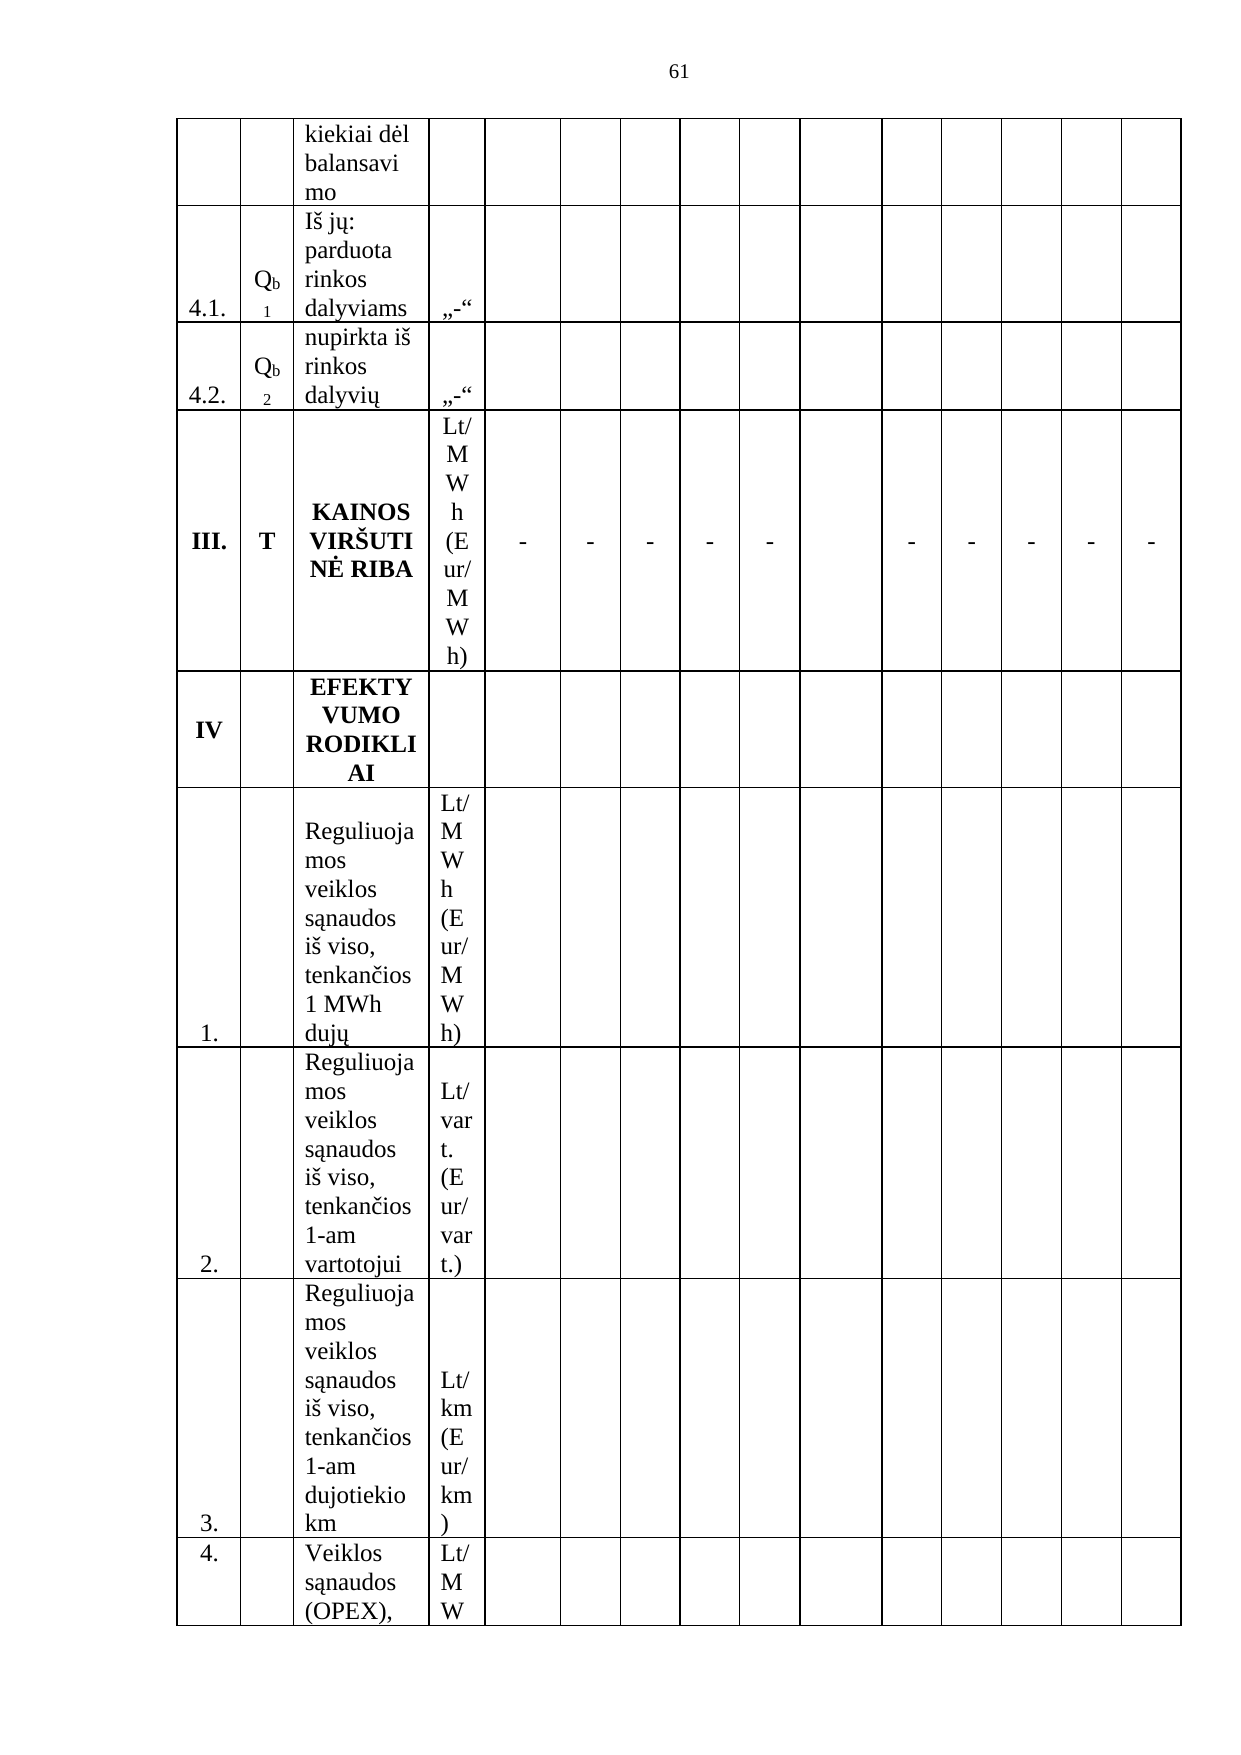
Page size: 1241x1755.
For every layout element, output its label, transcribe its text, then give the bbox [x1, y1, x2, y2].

table_cell [1122, 788, 1180, 1046]
table_cell [561, 119, 620, 205]
table_cell [561, 1279, 620, 1537]
table_cell [621, 206, 679, 321]
table_cell [883, 1279, 941, 1537]
table_cell - [681, 411, 739, 669]
table_cell [740, 206, 799, 321]
table_cell [681, 323, 739, 409]
table_cell [1002, 788, 1061, 1046]
table_cell [241, 788, 293, 1046]
table_cell [681, 206, 739, 321]
table_cell Lt/vart. (Eur/vart.) [430, 1048, 484, 1277]
table_cell [1122, 1538, 1180, 1624]
table_cell [942, 1048, 1001, 1277]
table_cell [1062, 672, 1121, 787]
table_cell [486, 119, 560, 205]
table_cell [241, 672, 293, 787]
table_cell [681, 1538, 739, 1624]
table_cell [801, 788, 881, 1046]
table_cell Qb1 [241, 206, 293, 321]
table_cell T [241, 411, 293, 669]
table_cell [486, 1538, 560, 1624]
table_cell [883, 119, 941, 205]
table_cell [1122, 323, 1180, 409]
table_cell IV [178, 672, 240, 787]
table_cell Iš jų: parduota rinkos dalyviams [294, 206, 428, 321]
table_cell [801, 672, 881, 787]
table_cell [241, 1048, 293, 1277]
table_cell [883, 1048, 941, 1277]
table_cell [883, 206, 941, 321]
table_cell [1062, 1048, 1121, 1277]
table_cell [740, 323, 799, 409]
table_cell [942, 788, 1001, 1046]
table_cell [1122, 672, 1180, 787]
table_cell Reguliuojamos veiklos sąnaudos iš viso, tenkančios 1-am vartotojui [294, 1048, 428, 1277]
table_cell [1002, 672, 1061, 787]
table_cell [561, 1048, 620, 1277]
table_cell - [1062, 411, 1121, 669]
table_cell Veiklos sąnaudos (OPEX), [294, 1538, 428, 1624]
table_cell kiekiai dėl balansavimo [294, 119, 428, 205]
table_cell [740, 1048, 799, 1277]
table_cell [681, 788, 739, 1046]
table_cell [801, 1279, 881, 1537]
table_cell 3. [178, 1279, 240, 1537]
table_cell [241, 1279, 293, 1537]
table_cell [1062, 119, 1121, 205]
table_cell [681, 1279, 739, 1537]
table_cell [1062, 206, 1121, 321]
table_cell Lt/MW [430, 1538, 484, 1624]
table_cell [430, 119, 484, 205]
table_cell - [740, 411, 799, 669]
table_cell [621, 1538, 679, 1624]
table_cell [740, 672, 799, 787]
table_cell - [561, 411, 620, 669]
table_cell [1062, 1538, 1121, 1624]
table_cell [801, 411, 881, 669]
table_cell [1002, 119, 1061, 205]
table_cell - [621, 411, 679, 669]
table_cell [621, 323, 679, 409]
table_cell [1062, 1279, 1121, 1537]
table_cell [621, 788, 679, 1046]
table_cell [178, 119, 240, 205]
table_cell [740, 1279, 799, 1537]
table_cell [621, 119, 679, 205]
table_cell [1002, 323, 1061, 409]
table_cell [1002, 1538, 1061, 1624]
table_cell 2. [178, 1048, 240, 1277]
table_cell [486, 323, 560, 409]
table_cell Lt/MWh (Eur/MWh) [430, 411, 484, 669]
table_cell [561, 206, 620, 321]
table_cell [801, 206, 881, 321]
table_cell [561, 323, 620, 409]
table_cell [486, 1279, 560, 1537]
table_cell „-“ [430, 323, 484, 409]
table_cell [740, 1538, 799, 1624]
table_cell [883, 788, 941, 1046]
table_cell [1122, 119, 1180, 205]
table_cell [1062, 788, 1121, 1046]
table_cell [801, 119, 881, 205]
table_cell [942, 672, 1001, 787]
table_cell [883, 672, 941, 787]
table_cell [942, 1538, 1001, 1624]
table_cell [1002, 1048, 1061, 1277]
table_cell [1122, 1048, 1180, 1277]
table_cell [942, 119, 1001, 205]
table_cell [740, 119, 799, 205]
table_cell Reguliuojamos veiklos sąnaudos iš viso, tenkančios 1 MWh dujų [294, 788, 428, 1046]
table_cell [1002, 1279, 1061, 1537]
table_cell [1122, 1279, 1180, 1537]
table_cell EFEKTYVUMO RODIKLIAI [294, 672, 428, 787]
table_cell [681, 119, 739, 205]
table_cell - [1122, 411, 1180, 669]
table_cell [241, 119, 293, 205]
table_cell [801, 323, 881, 409]
table_cell Lt/MWh (Eur/MWh) [430, 788, 484, 1046]
table_cell [681, 1048, 739, 1277]
table_cell [561, 788, 620, 1046]
table_cell [942, 323, 1001, 409]
table_cell [681, 672, 739, 787]
table_cell [486, 206, 560, 321]
table_cell [486, 672, 560, 787]
table_cell [430, 672, 484, 787]
table_cell [1002, 206, 1061, 321]
table_cell [942, 1279, 1001, 1537]
table_cell [801, 1048, 881, 1277]
table_cell Reguliuojamos veiklos sąnaudos iš viso, tenkančios 1-am dujotiekio km [294, 1279, 428, 1537]
table_cell [883, 1538, 941, 1624]
table_cell [621, 1048, 679, 1277]
table_cell 1. [178, 788, 240, 1046]
table_cell [740, 788, 799, 1046]
table_cell [621, 1279, 679, 1537]
table_cell [1062, 323, 1121, 409]
table_cell Qb2 [241, 323, 293, 409]
table_cell nupirkta iš rinkos dalyvių [294, 323, 428, 409]
table_cell - [1002, 411, 1061, 669]
table_cell Lt/km (Eur/km) [430, 1279, 484, 1537]
table_cell 4.1. [178, 206, 240, 321]
table_cell [241, 1538, 293, 1624]
table_cell [621, 672, 679, 787]
table_cell [561, 672, 620, 787]
table_cell [1122, 206, 1180, 321]
table_cell - [883, 411, 941, 669]
table_cell [561, 1538, 620, 1624]
table_cell [801, 1538, 881, 1624]
table_cell - [486, 411, 560, 669]
table_cell - [942, 411, 1001, 669]
table_cell 4. [178, 1538, 240, 1624]
table_cell [486, 1048, 560, 1277]
table_cell [883, 323, 941, 409]
table_cell [942, 206, 1001, 321]
table_cell III. [178, 411, 240, 669]
table_cell [486, 788, 560, 1046]
table_cell 4.2. [178, 323, 240, 409]
table_cell „-“ [430, 206, 484, 321]
table_cell KAINOS VIRŠUTINĖ RIBA [294, 411, 428, 669]
